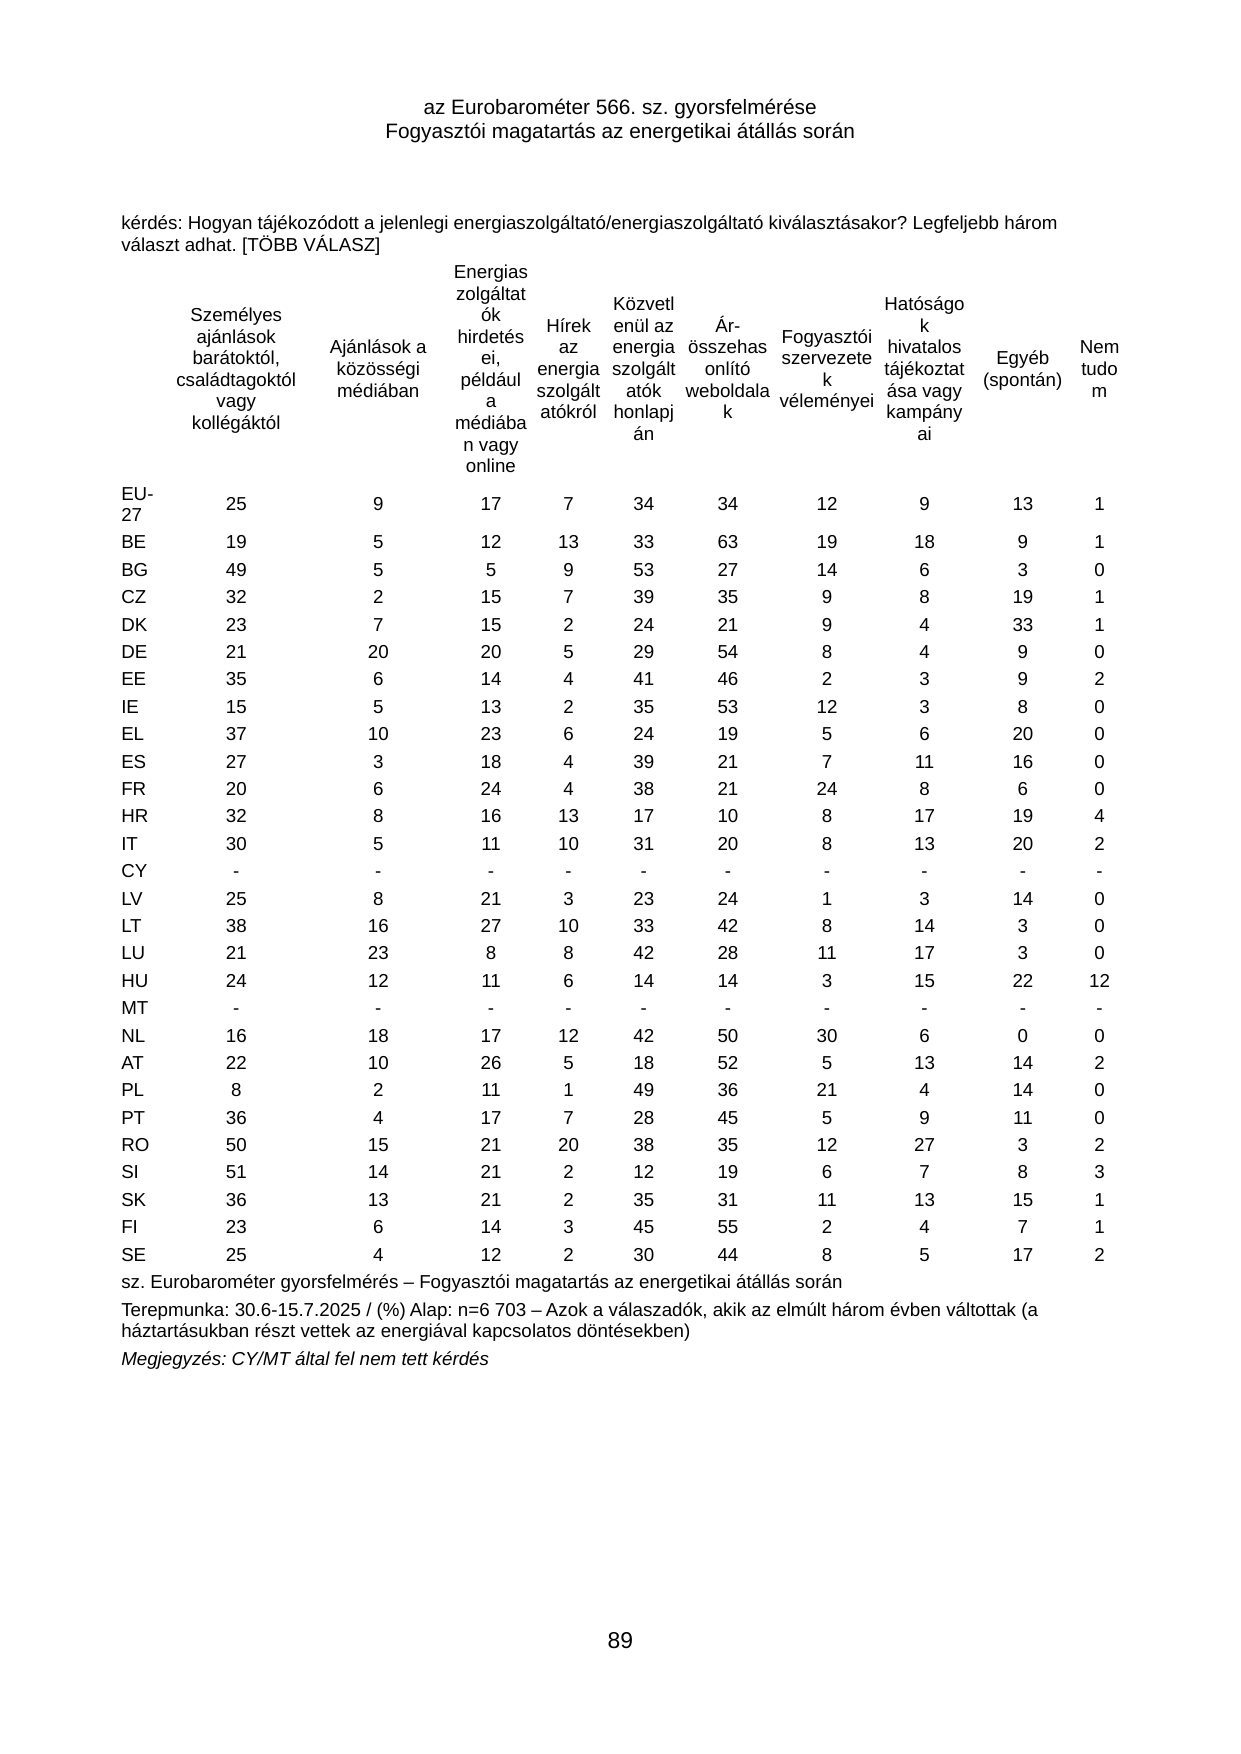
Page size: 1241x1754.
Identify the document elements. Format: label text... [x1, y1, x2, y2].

table_cell 17 [451, 1104, 531, 1131]
table_cell 8 [531, 939, 606, 967]
table_cell 26 [451, 1049, 531, 1076]
table_cell 21 [167, 939, 305, 967]
table_cell - [774, 857, 880, 884]
table_cell BE [118, 528, 167, 556]
table_cell 24 [606, 611, 681, 638]
table_cell 4 [305, 1104, 451, 1131]
table_cell 14 [451, 1213, 531, 1241]
table_cell CZ [118, 583, 167, 611]
table_cell CY [118, 857, 167, 884]
table_cell 17 [606, 802, 681, 830]
table_cell 8 [451, 939, 531, 967]
table_cell 53 [606, 556, 681, 583]
table_cell 6 [880, 556, 969, 583]
table_cell 54 [681, 638, 774, 665]
table_cell 30 [167, 830, 305, 857]
table_cell 2 [1076, 1131, 1122, 1158]
table_cell 8 [167, 1076, 305, 1104]
table_cell 6 [305, 1213, 451, 1241]
table_cell 14 [451, 665, 531, 693]
table_cell 21 [451, 1186, 531, 1213]
table_cell EE [118, 665, 167, 693]
table_cell 0 [1076, 748, 1122, 775]
table_cell 12 [774, 1131, 880, 1158]
table_cell 0 [969, 1021, 1076, 1049]
table_cell 0 [1076, 1104, 1122, 1131]
table_cell 5 [451, 556, 531, 583]
table_cell 11 [451, 1076, 531, 1104]
table_cell 8 [774, 912, 880, 939]
table_cell 4 [880, 1213, 969, 1241]
table_cell 5 [305, 528, 451, 556]
table_cell 0 [1076, 912, 1122, 939]
table_cell Ár-összehasonlító weboldalak [681, 258, 774, 479]
table_cell 13 [531, 802, 606, 830]
table_cell FI [118, 1213, 167, 1241]
table_cell Nem tudom [1076, 258, 1122, 479]
table_cell 24 [774, 775, 880, 802]
table_cell 1 [1076, 1186, 1122, 1213]
table_cell 10 [681, 802, 774, 830]
table_cell 23 [167, 1213, 305, 1241]
table_cell 32 [167, 583, 305, 611]
table_cell RO [118, 1131, 167, 1158]
table_cell 6 [305, 665, 451, 693]
table_cell 20 [969, 720, 1076, 747]
table_cell 21 [451, 1131, 531, 1158]
table_cell 8 [880, 583, 969, 611]
table_cell 38 [606, 1131, 681, 1158]
table_cell 28 [681, 939, 774, 967]
table_cell 13 [880, 830, 969, 857]
table_cell 9 [305, 479, 451, 528]
table_cell 9 [531, 556, 606, 583]
table_cell 3 [880, 885, 969, 912]
table_cell 55 [681, 1213, 774, 1241]
table_cell 31 [606, 830, 681, 857]
table_cell 8 [969, 693, 1076, 720]
table_cell 22 [969, 967, 1076, 994]
table_cell 4 [531, 775, 606, 802]
table_cell 2 [1076, 1049, 1122, 1076]
table_cell Hatóságok hivatalos tájékoztatása vagy kampányai [880, 258, 969, 479]
table_cell 9 [774, 583, 880, 611]
table_cell 2 [531, 1241, 606, 1268]
table_cell 14 [969, 1076, 1076, 1104]
table_cell 8 [774, 638, 880, 665]
table_cell 22 [167, 1049, 305, 1076]
table_cell ES [118, 748, 167, 775]
table_cell 51 [167, 1159, 305, 1186]
table_cell 20 [167, 775, 305, 802]
table_cell 13 [531, 528, 606, 556]
table_cell 13 [880, 1049, 969, 1076]
table_cell 19 [681, 720, 774, 747]
table_cell 8 [880, 775, 969, 802]
table_cell 1 [1076, 583, 1122, 611]
table_cell 9 [969, 665, 1076, 693]
table_cell 0 [1076, 693, 1122, 720]
table_cell 15 [305, 1131, 451, 1158]
table_cell - [880, 994, 969, 1021]
table_cell 21 [451, 1159, 531, 1186]
table_cell - [531, 857, 606, 884]
table_cell 30 [606, 1241, 681, 1268]
table_cell 2 [774, 665, 880, 693]
table_cell 8 [305, 885, 451, 912]
table_cell 3 [774, 967, 880, 994]
table_cell Közvetlenül az energiaszolgáltatók honlapján [606, 258, 681, 479]
table_cell DK [118, 611, 167, 638]
table_cell 6 [774, 1159, 880, 1186]
table_cell 16 [969, 748, 1076, 775]
table_cell 17 [880, 802, 969, 830]
table_cell 2 [774, 1213, 880, 1241]
table_cell 12 [451, 1241, 531, 1268]
table_cell 0 [1076, 775, 1122, 802]
table_cell AT [118, 1049, 167, 1076]
table_cell - [880, 857, 969, 884]
table_cell MT [118, 994, 167, 1021]
table_cell Hírek az energiaszolgáltatókról [531, 258, 606, 479]
table_cell 20 [531, 1131, 606, 1158]
table_cell 14 [880, 912, 969, 939]
table_cell 7 [305, 611, 451, 638]
table_cell 18 [606, 1049, 681, 1076]
table_cell 17 [880, 939, 969, 967]
table_cell 24 [681, 885, 774, 912]
table_cell 11 [451, 830, 531, 857]
table_cell 4 [880, 638, 969, 665]
table_cell [118, 258, 167, 479]
table_cell 36 [167, 1104, 305, 1131]
table_cell IT [118, 830, 167, 857]
table_cell EL [118, 720, 167, 747]
table_cell 1 [1076, 1213, 1122, 1241]
table_cell 12 [774, 479, 880, 528]
table_cell 14 [606, 967, 681, 994]
table_cell 2 [305, 583, 451, 611]
table_cell PL [118, 1076, 167, 1104]
table_cell LV [118, 885, 167, 912]
table_cell 20 [451, 638, 531, 665]
table_cell NL [118, 1021, 167, 1049]
table_cell 5 [774, 1104, 880, 1131]
table_cell 2 [305, 1076, 451, 1104]
table_cell 42 [681, 912, 774, 939]
table_cell 35 [681, 1131, 774, 1158]
table_cell 33 [606, 528, 681, 556]
table_cell HU [118, 967, 167, 994]
table_cell 1 [1076, 528, 1122, 556]
table_cell 16 [305, 912, 451, 939]
table_cell 11 [774, 939, 880, 967]
table_cell 36 [167, 1186, 305, 1213]
table_cell 50 [681, 1021, 774, 1049]
table_cell 3 [969, 912, 1076, 939]
table_cell 13 [451, 693, 531, 720]
table_cell SI [118, 1159, 167, 1186]
table_cell 1 [1076, 611, 1122, 638]
table_cell DE [118, 638, 167, 665]
table_cell IE [118, 693, 167, 720]
table_cell 8 [774, 802, 880, 830]
table_cell 38 [167, 912, 305, 939]
table_cell 49 [167, 556, 305, 583]
table_cell 11 [451, 967, 531, 994]
table_cell 44 [681, 1241, 774, 1268]
table_cell 10 [305, 1049, 451, 1076]
table_cell SE [118, 1241, 167, 1268]
table_cell - [531, 994, 606, 1021]
table_cell - [167, 994, 305, 1021]
table_cell - [606, 857, 681, 884]
table_cell 4 [531, 665, 606, 693]
table_cell Egyéb (spontán) [969, 258, 1076, 479]
table_cell 45 [681, 1104, 774, 1131]
table_cell 4 [880, 1076, 969, 1104]
table_cell 11 [880, 748, 969, 775]
table_cell sz. Eurobarométer gyorsfelmérés – Fogyasztói magatartás az energetikai átállás során [118, 1268, 1122, 1295]
table_cell BG [118, 556, 167, 583]
table_cell 9 [880, 479, 969, 528]
table_cell 20 [969, 830, 1076, 857]
table_cell 0 [1076, 939, 1122, 967]
table_cell 13 [880, 1186, 969, 1213]
table_cell 35 [681, 583, 774, 611]
table_cell 17 [451, 1021, 531, 1049]
table_cell 15 [451, 583, 531, 611]
table_cell 21 [774, 1076, 880, 1104]
table_cell 3 [969, 1131, 1076, 1158]
table_cell 2 [531, 611, 606, 638]
table_cell 2 [1076, 665, 1122, 693]
table_cell Terepmunka: 30.6-15.7.2025 / (%) Alap: n=6 703 – Azok a válaszadók, akik az elmúlt három évben váltottak (a háztartásukban részt vettek az energiával kapcsolatos döntésekben) [118, 1295, 1122, 1344]
table_cell 24 [167, 967, 305, 994]
table_cell 1 [531, 1076, 606, 1104]
table_cell 15 [969, 1186, 1076, 1213]
table_cell - [1076, 994, 1122, 1021]
table_cell - [451, 994, 531, 1021]
table_cell 6 [880, 720, 969, 747]
table_cell 19 [969, 583, 1076, 611]
table_cell 23 [305, 939, 451, 967]
table_cell 2 [531, 693, 606, 720]
table_cell 2 [531, 1159, 606, 1186]
table_cell 0 [1076, 720, 1122, 747]
table_cell 37 [167, 720, 305, 747]
table_cell 11 [969, 1104, 1076, 1131]
table_cell 14 [969, 885, 1076, 912]
table_cell 7 [531, 1104, 606, 1131]
table_cell 14 [305, 1159, 451, 1186]
table_cell 10 [531, 830, 606, 857]
table_cell 19 [681, 1159, 774, 1186]
table_cell 46 [681, 665, 774, 693]
table_cell 3 [880, 665, 969, 693]
table_cell 25 [167, 479, 305, 528]
table_cell 23 [606, 885, 681, 912]
table_cell 5 [305, 830, 451, 857]
table_cell 3 [969, 939, 1076, 967]
table_cell 1 [1076, 479, 1122, 528]
table_cell 3 [1076, 1159, 1122, 1186]
table_cell 18 [880, 528, 969, 556]
table_cell 10 [305, 720, 451, 747]
table_cell 4 [531, 748, 606, 775]
table_cell 8 [969, 1159, 1076, 1186]
table_cell 12 [305, 967, 451, 994]
table_cell 12 [531, 1021, 606, 1049]
table_cell 0 [1076, 1076, 1122, 1104]
table_cell 14 [969, 1049, 1076, 1076]
table_cell 15 [451, 611, 531, 638]
table_cell SK [118, 1186, 167, 1213]
table_cell 6 [531, 720, 606, 747]
table_cell 53 [681, 693, 774, 720]
table_cell 12 [774, 693, 880, 720]
table_cell 20 [305, 638, 451, 665]
table_cell 12 [451, 528, 531, 556]
table_cell 7 [531, 479, 606, 528]
table_cell 5 [531, 1049, 606, 1076]
table_cell 7 [880, 1159, 969, 1186]
table_cell 21 [451, 885, 531, 912]
table_cell 41 [606, 665, 681, 693]
table_cell 23 [167, 611, 305, 638]
table_cell 49 [606, 1076, 681, 1104]
table_cell 5 [531, 638, 606, 665]
table_cell 8 [774, 830, 880, 857]
table_cell 18 [451, 748, 531, 775]
table_cell 31 [681, 1186, 774, 1213]
table_cell 7 [774, 748, 880, 775]
table_cell 1 [774, 885, 880, 912]
table_cell 33 [969, 611, 1076, 638]
table_cell 6 [880, 1021, 969, 1049]
table_cell Ajánlások a közösségi médiában [305, 258, 451, 479]
table_cell - [451, 857, 531, 884]
table_cell 12 [1076, 967, 1122, 994]
table_cell 35 [167, 665, 305, 693]
table_cell Fogyasztói szervezetek véleményei [774, 258, 880, 479]
table_cell 34 [606, 479, 681, 528]
table_cell 16 [167, 1021, 305, 1049]
table_cell 0 [1076, 1021, 1122, 1049]
table_cell 11 [774, 1186, 880, 1213]
table_cell 15 [880, 967, 969, 994]
table_cell 4 [880, 611, 969, 638]
table_cell 2 [1076, 1241, 1122, 1268]
table_cell 19 [774, 528, 880, 556]
table_cell 2 [1076, 830, 1122, 857]
table_cell - [969, 994, 1076, 1021]
table_cell 5 [305, 556, 451, 583]
table_cell 5 [305, 693, 451, 720]
table_cell 52 [681, 1049, 774, 1076]
table_cell 14 [681, 967, 774, 994]
table_cell 6 [531, 967, 606, 994]
table_cell 10 [531, 912, 606, 939]
table_cell 0 [1076, 638, 1122, 665]
table_cell 20 [681, 830, 774, 857]
table_cell LT [118, 912, 167, 939]
table_cell 27 [681, 556, 774, 583]
table_cell 7 [531, 583, 606, 611]
table_cell 42 [606, 1021, 681, 1049]
table_cell EU-27 [118, 479, 167, 528]
table_cell Energiaszolgáltatók hirdetései, például a médiában vagy online [451, 258, 531, 479]
table_cell 9 [969, 528, 1076, 556]
table_cell 35 [606, 1186, 681, 1213]
table_cell - [681, 857, 774, 884]
table_cell 38 [606, 775, 681, 802]
table_cell 27 [451, 912, 531, 939]
table_cell 24 [606, 720, 681, 747]
table_cell 30 [774, 1021, 880, 1049]
table_cell 4 [305, 1241, 451, 1268]
table_cell 17 [969, 1241, 1076, 1268]
table_cell 16 [451, 802, 531, 830]
table_cell 9 [969, 638, 1076, 665]
table_cell 21 [681, 748, 774, 775]
table_cell 5 [880, 1241, 969, 1268]
table_cell 7 [969, 1213, 1076, 1241]
table_cell 25 [167, 885, 305, 912]
table_cell 3 [531, 1213, 606, 1241]
table_cell Megjegyzés: CY/MT által fel nem tett kérdés [118, 1344, 1122, 1372]
table_cell 3 [531, 885, 606, 912]
table_cell 45 [606, 1213, 681, 1241]
table_cell 5 [774, 720, 880, 747]
table_cell 3 [969, 556, 1076, 583]
table_cell HR [118, 802, 167, 830]
table_cell 12 [606, 1159, 681, 1186]
table_cell 9 [880, 1104, 969, 1131]
table_cell 19 [969, 802, 1076, 830]
table_cell 4 [1076, 802, 1122, 830]
table_cell 17 [451, 479, 531, 528]
table_cell 50 [167, 1131, 305, 1158]
table_header kérdés: Hogyan tájékozódott a jelenlegi energiaszolgáltató/energiaszolgáltató kiválasztásakor? Legfeljebb három választ adhat. [TÖBB VÁLASZ] [118, 209, 1122, 258]
table_cell 35 [606, 693, 681, 720]
table_cell 6 [305, 775, 451, 802]
table_cell 14 [774, 556, 880, 583]
table_cell 23 [451, 720, 531, 747]
table_cell 24 [451, 775, 531, 802]
table_cell 34 [681, 479, 774, 528]
table_cell 36 [681, 1076, 774, 1104]
table_cell 0 [1076, 556, 1122, 583]
table_cell - [606, 994, 681, 1021]
table_cell 21 [681, 611, 774, 638]
table_cell 3 [880, 693, 969, 720]
table_cell 63 [681, 528, 774, 556]
table_cell LU [118, 939, 167, 967]
table_cell - [305, 857, 451, 884]
table_cell 6 [969, 775, 1076, 802]
table_cell 9 [774, 611, 880, 638]
table_cell - [1076, 857, 1122, 884]
table_cell 21 [167, 638, 305, 665]
table_cell 27 [880, 1131, 969, 1158]
table_cell 21 [681, 775, 774, 802]
table_cell - [681, 994, 774, 1021]
table_cell Személyes ajánlások barátoktól, családtagoktól vagy kollégáktól [167, 258, 305, 479]
table_cell 39 [606, 583, 681, 611]
table_cell 32 [167, 802, 305, 830]
table_cell - [167, 857, 305, 884]
table_cell - [774, 994, 880, 1021]
table_cell 39 [606, 748, 681, 775]
table_cell FR [118, 775, 167, 802]
table_cell PT [118, 1104, 167, 1131]
table_cell 33 [606, 912, 681, 939]
table_cell 42 [606, 939, 681, 967]
table_cell 18 [305, 1021, 451, 1049]
table_cell 13 [305, 1186, 451, 1213]
table_cell 27 [167, 748, 305, 775]
table_cell 28 [606, 1104, 681, 1131]
table_cell 19 [167, 528, 305, 556]
table_cell 8 [305, 802, 451, 830]
table_cell 29 [606, 638, 681, 665]
table_cell 5 [774, 1049, 880, 1076]
table_cell 8 [774, 1241, 880, 1268]
table_cell - [305, 994, 451, 1021]
table_cell 3 [305, 748, 451, 775]
table_cell 13 [969, 479, 1076, 528]
table_cell 2 [531, 1186, 606, 1213]
table_cell 15 [167, 693, 305, 720]
table_cell 0 [1076, 885, 1122, 912]
table_cell - [969, 857, 1076, 884]
table_cell 25 [167, 1241, 305, 1268]
